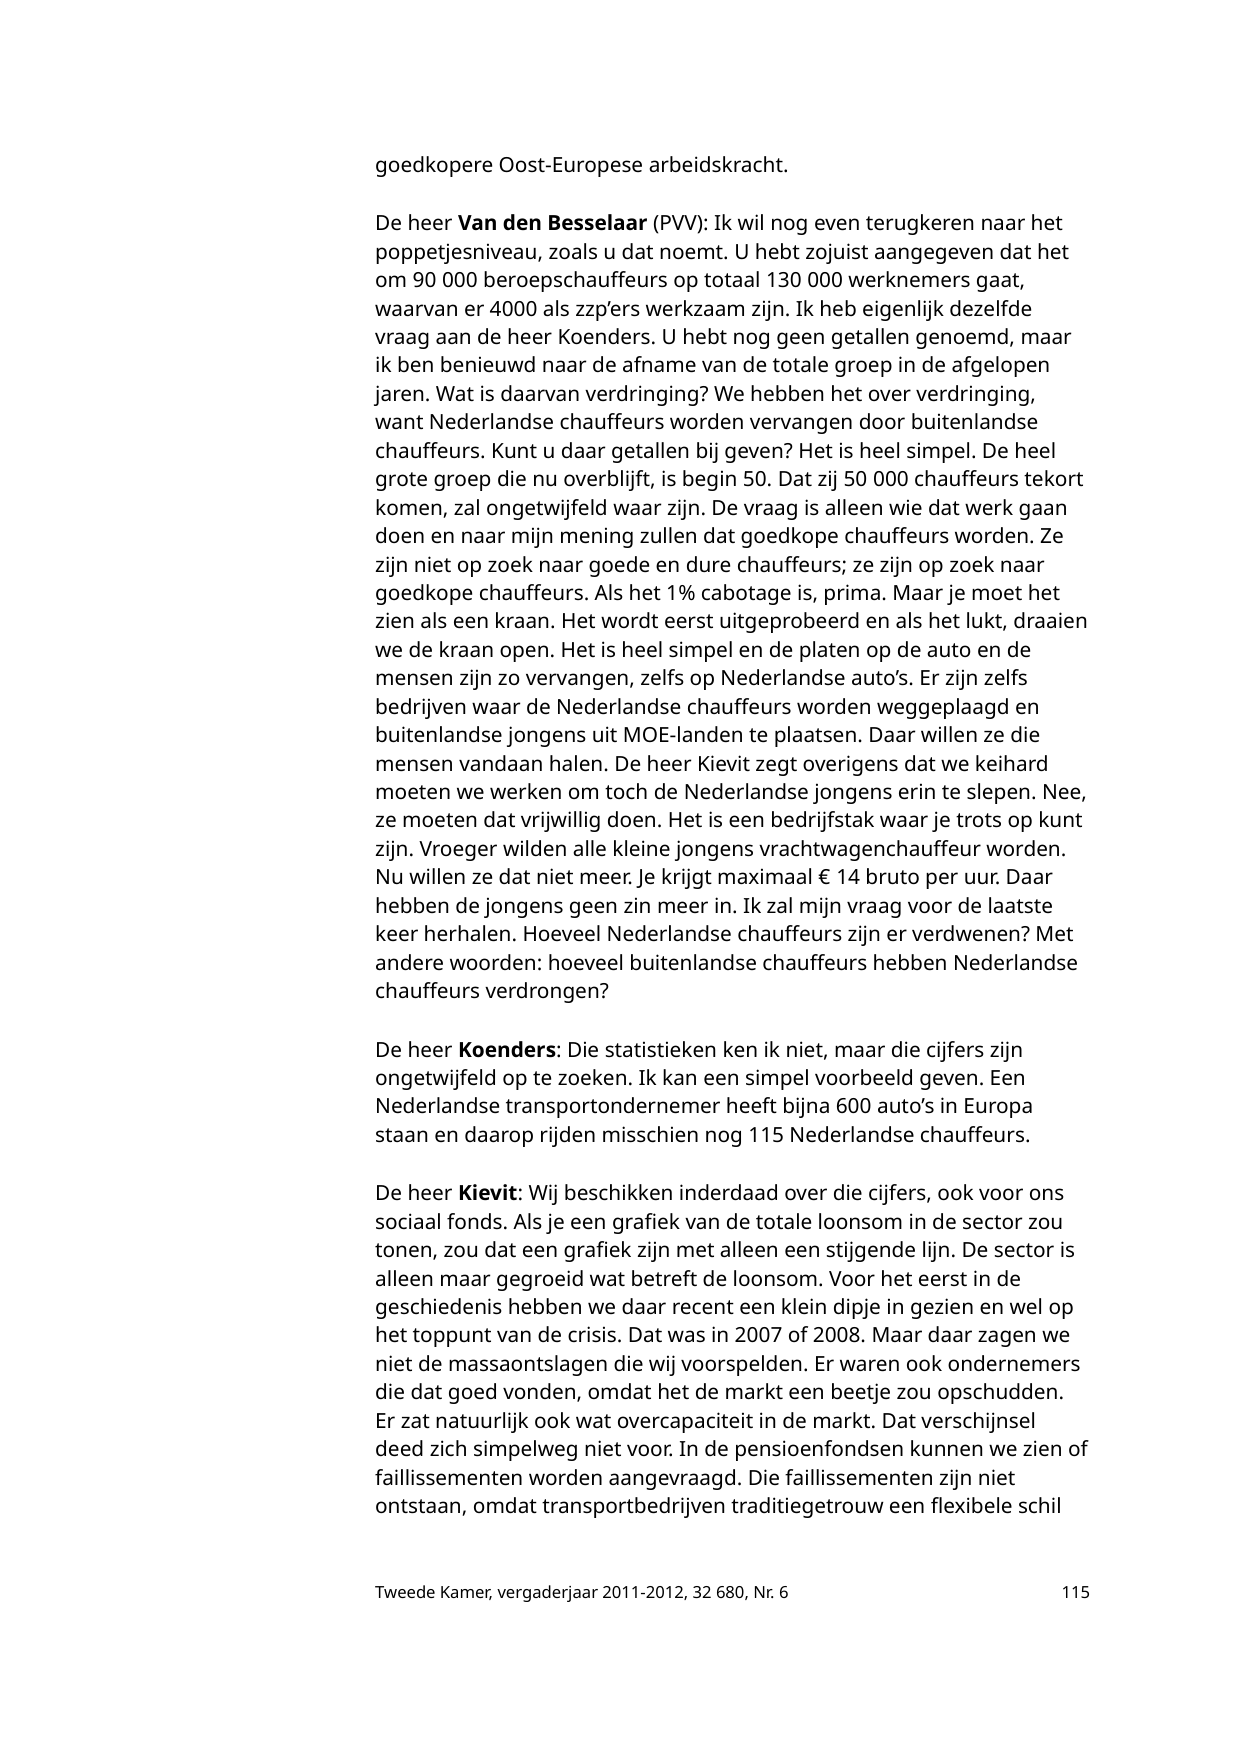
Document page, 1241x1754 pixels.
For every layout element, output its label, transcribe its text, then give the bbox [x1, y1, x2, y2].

text goedkopere Oost-Europese arbeidskracht. [375, 150, 1090, 178]
text De heer Kievit: Wij beschikken inderdaad over die cijfers, ook voor ons sociaal fonds. Als je een grafiek van de totale loonsom in de sector zou tonen, zou dat een grafiek zijn met alleen een stijgende lijn. De sector is alleen maar gegroeid wat betreft de loonsom. Voor het eerst in de geschiedenis hebben we daar recent een klein dipje in gezien en wel op het toppunt van de crisis. Dat was in 2007 of 2008. Maar daar zagen we niet de massaontslagen die wij voorspelden. Er waren ook ondernemers die dat goed vonden, omdat het de markt een beetje zou opschudden. Er zat natuurlijk ook wat overcapaciteit in de markt. Dat verschijnsel deed zich simpelweg niet voor. In de pensioenfondsen kunnen we zien of faillissementen worden aangevraagd. Die faillissementen zijn niet ontstaan, omdat transportbedrijven traditiegetrouw een flexibele schil [375, 1178, 1090, 1520]
text De heer Koenders: Die statistieken ken ik niet, maar die cijfers zijn ongetwijfeld op te zoeken. Ik kan een simpel voorbeeld geven. Een Nederlandse transportondernemer heeft bijna 600 auto’s in Europa staan en daarop rijden misschien nog 115 Nederlandse chauffeurs. [375, 1035, 1090, 1148]
text De heer Van den Besselaar (PVV): Ik wil nog even terugkeren naar het poppetjesniveau, zoals u dat noemt. U hebt zojuist aangegeven dat het om 90 000 beroepschauffeurs op totaal 130 000 werknemers gaat, waarvan er 4000 als zzp’ers werkzaam zijn. Ik heb eigenlijk dezelfde vraag aan de heer Koenders. U hebt nog geen getallen genoemd, maar ik ben benieuwd naar de afname van de totale groep in de afgelopen jaren. Wat is daarvan verdringing? We hebben het over verdringing, want Nederlandse chauffeurs worden vervangen door buitenlandse chauffeurs. Kunt u daar getallen bij geven? Het is heel simpel. De heel grote groep die nu overblijft, is begin 50. Dat zij 50 000 chauffeurs tekort komen, zal ongetwijfeld waar zijn. De vraag is alleen wie dat werk gaan doen en naar mijn mening zullen dat goedkope chauffeurs worden. Ze zijn niet op zoek naar goede en dure chauffeurs; ze zijn op zoek naar goedkope chauffeurs. Als het 1% cabotage is, prima. Maar je moet het zien als een kraan. Het wordt eerst uitgeprobeerd en als het lukt, draaien we de kraan open. Het is heel simpel en de platen op de auto en de mensen zijn zo vervangen, zelfs op Nederlandse auto’s. Er zijn zelfs bedrijven waar de Nederlandse chauffeurs worden weggeplaagd en buitenlandse jongens uit MOE-landen te plaatsen. Daar willen ze die mensen vandaan halen. De heer Kievit zegt overigens dat we keihard moeten we werken om toch de Nederlandse jongens erin te slepen. Nee, ze moeten dat vrijwillig doen. Het is een bedrijfstak waar je trots op kunt zijn. Vroeger wilden alle kleine jongens vrachtwagenchauffeur worden. Nu willen ze dat niet meer. Je krijgt maximaal € 14 bruto per uur. Daar hebben de jongens geen zin meer in. Ik zal mijn vraag voor de laatste keer herhalen. Hoeveel Nederlandse chauffeurs zijn er verdwenen? Met andere woorden: hoeveel buitenlandse chauffeurs hebben Nederlandse chauffeurs verdrongen? [375, 208, 1090, 1005]
